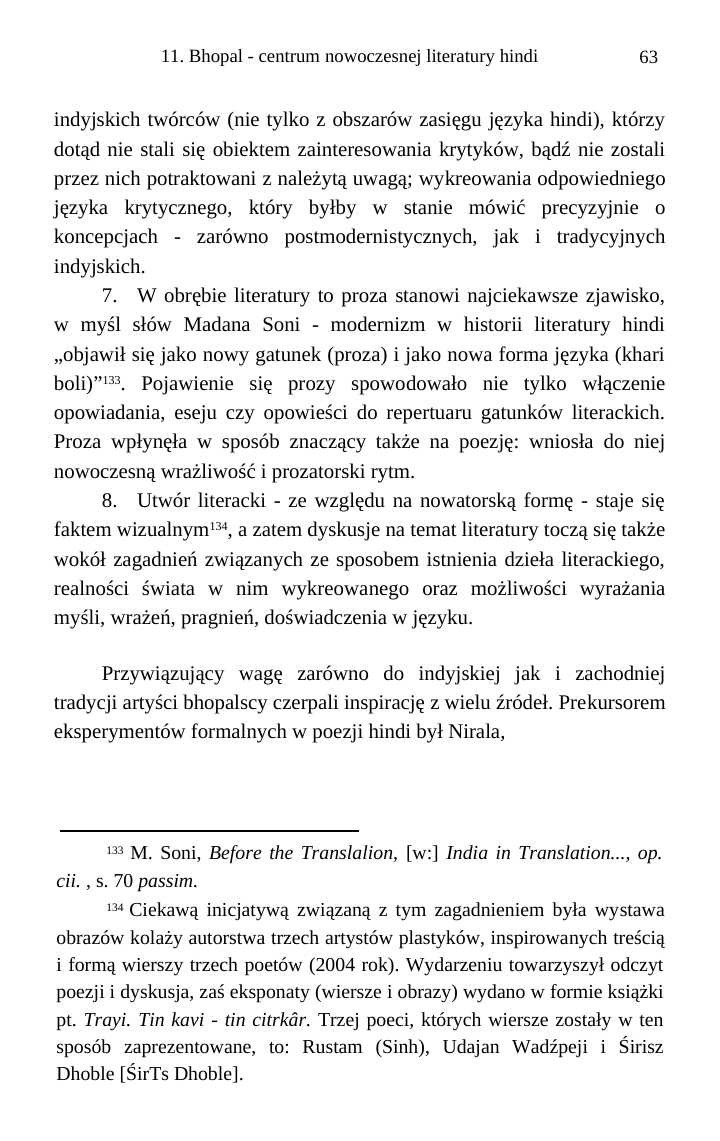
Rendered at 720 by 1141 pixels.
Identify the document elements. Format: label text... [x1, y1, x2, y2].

text Przywiązujący wagę zarówno do indyjskiej jak i zachodniej tradycji artyści bhopalscy czerpali inspirację z wielu źródeł. Pre­kursorem eksperymentów formalnych w poezji hindi był Nirala, [54, 661, 666, 743]
text 11. Bhopal - centrum nowoczesnej literatury hindi [161, 45, 560, 67]
list W obrębie literatury to proza stanowi najciekawsze zjawisko, w myśl słów Madana Soni - modernizm w historii literatury hindi „objawił się jako nowy gatunek (proza) i jako nowa forma języka (khari boli)”133. Pojawienie się prozy spowo­dowało nie tylko włączenie opowiadania, eseju czy opowieści do repertuaru gatunków literackich. Proza wpłynęła w sposób zna­czący także na poezję: wniosła do niej nowoczesną wrażliwość i prozatorski rytm. [54, 283, 666, 483]
text 63 [639, 46, 663, 67]
text indyjskich twórców (nie tylko z obszarów zasięgu języka hindi), którzy dotąd nie stali się obiektem zainteresowania krytyków, bądź nie zostali przez nich potraktowani z należytą uwagą; wy­kreowania odpowiedniego języka krytycznego, który byłby w sta­nie mówić precyzyjnie o koncepcjach - zarówno postmoderni­stycznych, jak i tradycyjnych indyjskich. [54, 107, 666, 278]
text 133 M. Soni, Before the Translalion, [w:] India in Translation..., op. cii. , s. 70 passim. [56, 841, 665, 891]
list Utwór literacki - ze względu na nowatorską formę - staje się faktem wizualnym134, a zatem dyskusje na temat literatu­ry toczą się także wokół zagadnień związanych ze sposobem istnienia dzieła literackiego, realności świata w nim wykreowa­nego oraz możliwości wyrażania myśli, wrażeń, pragnień, do­świadczenia w języku. [54, 488, 666, 629]
text 134 Ciekawą inicjatywą związaną z tym zagadnieniem była wy­stawa obrazów kolaży autorstwa trzech artystów plastyków, inspirowa­nych treścią i formą wierszy trzech poetów (2004 rok). Wydarzeniu towarzyszył odczyt poezji i dyskusja, zaś eksponaty (wiersze i obrazy) wydano w formie książki pt. Trayi. Tin kavi - tin citrkâr. Trzej poeci, których wiersze zostały w ten sposób zaprezentowane, to: Rustam (Sinh), Udajan Wadźpeji i Śirisz Dhoble [ŚirTs Dhoble]. [56, 898, 665, 1085]
